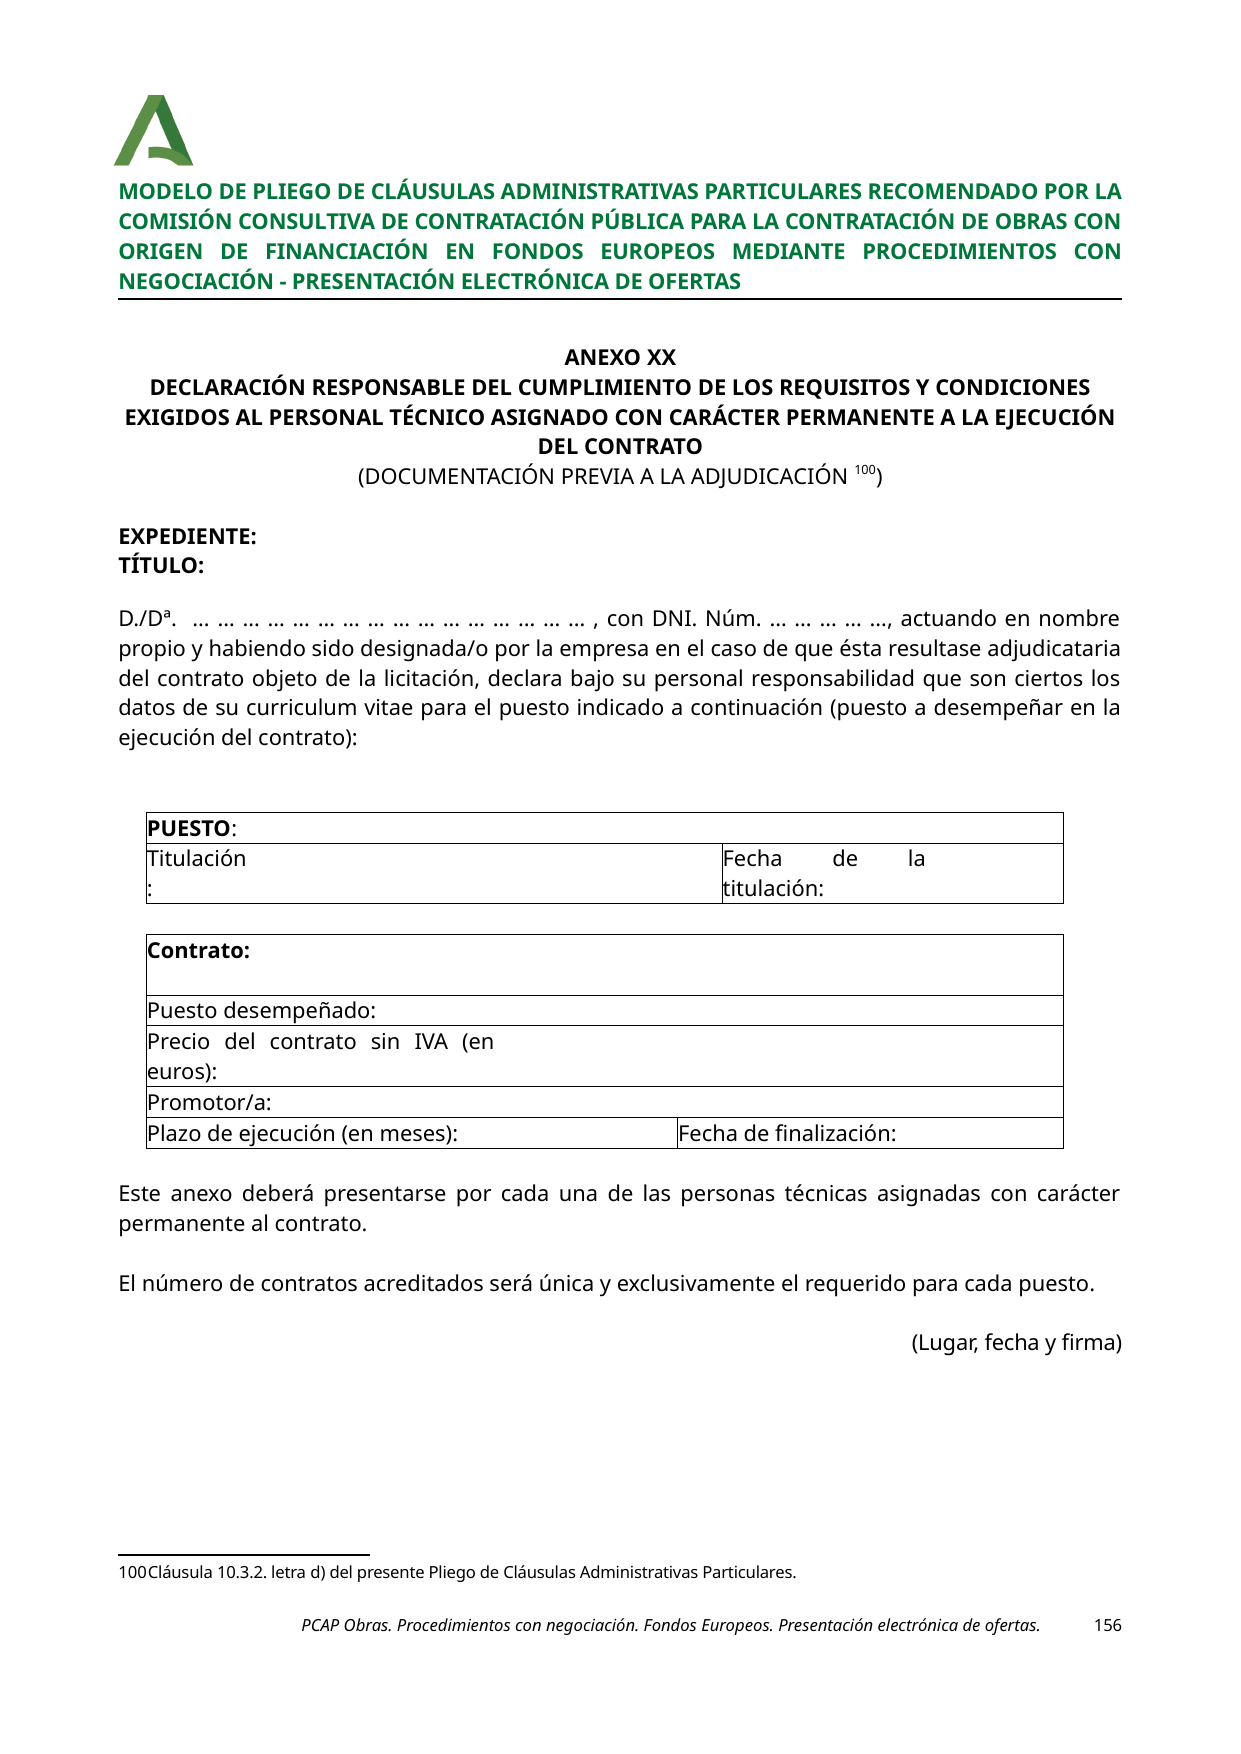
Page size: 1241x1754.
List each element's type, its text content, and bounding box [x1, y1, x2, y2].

table_cell Puesto desempeñado: [147, 996, 495, 1025]
picture [109, 90, 198, 170]
table_cell [495, 935, 1063, 994]
text (DOCUMENTACIÓN PREVIA A LA ADJUDICACIÓN ) [118, 461, 1122, 491]
table_cell Promotor/a: [147, 1087, 495, 1117]
table_cell Titulación: [147, 844, 251, 903]
text ANEXO XX [118, 342, 1122, 372]
table_header [251, 813, 1063, 842]
table_cell Precio del contrato sin IVA (en euros): [147, 1026, 495, 1086]
table_cell Plazo de ejecución (en meses): [147, 1118, 495, 1148]
table_cell [251, 844, 722, 903]
text D./Dª. … … … … … … … … … … … … … … … … , con DNI. Núm. … … … … …, actuando en nombre propio y habiendo sido designada/o por la empresa en el caso de que ésta resultase adjudicataria del contrato objeto de la licitación, declara bajo su personal responsabilidad que son ciertos los datos de su curriculum vitae para el puesto indicado a continuación (puesto a desempeñar en la ejecución del contrato): [118, 603, 1122, 752]
text (Lugar, fecha y firma) [118, 1327, 1122, 1359]
table_cell [495, 1087, 1063, 1117]
table_cell Contrato: [147, 935, 495, 994]
text Este anexo deberá presentarse por cada una de las personas técnicas asignadas con carácter permanente al contrato. [118, 1178, 1122, 1238]
text TÍTULO: [118, 551, 1122, 580]
table_cell [147, 904, 1064, 934]
table_header PUESTO: [147, 813, 251, 842]
table_cell [495, 1026, 1063, 1086]
table_cell [926, 844, 1063, 903]
text El número de contratos acreditados será única y exclusivamente el requerido para cada puesto. [118, 1268, 1122, 1298]
text EXPEDIENTE: [118, 521, 1122, 551]
text Cláusula 10.3.2. letra d) del presente Pliego de Cláusulas Administrativas Particulares. [118, 1561, 1122, 1584]
table_cell [926, 1118, 1063, 1148]
table_cell [495, 996, 1063, 1025]
table_cell Fecha de finalización: [678, 1118, 926, 1148]
table_cell [495, 1118, 677, 1148]
table_cell Fecha de la titulación: [723, 844, 926, 903]
text DECLARACIÓN RESPONSABLE DEL CUMPLIMIENTO DE LOS REQUISITOS Y CONDICIONES EXIGIDOS AL PERSONAL TÉCNICO ASIGNADO CON CARÁCTER PERMANENTE A LA EJECUCIÓN DEL CONTRATO [118, 372, 1122, 461]
text MODELO DE PLIEGO DE CLÁUSULAS ADMINISTRATIVAS PARTICULARES RECOMENDADO POR LA COMISIÓN CONSULTIVA DE CONTRATACIÓN PÚBLICA PARA LA CONTRATACIÓN DE OBRAS CON ORIGEN DE FINANCIACIÓN EN FONDOS EUROPEOS MEDIANTE PROCEDIMIENTOS CON NEGOCIACIÓN - PRESENTACIÓN ELECTRÓNICA DE OFERTAS [118, 176, 1122, 298]
